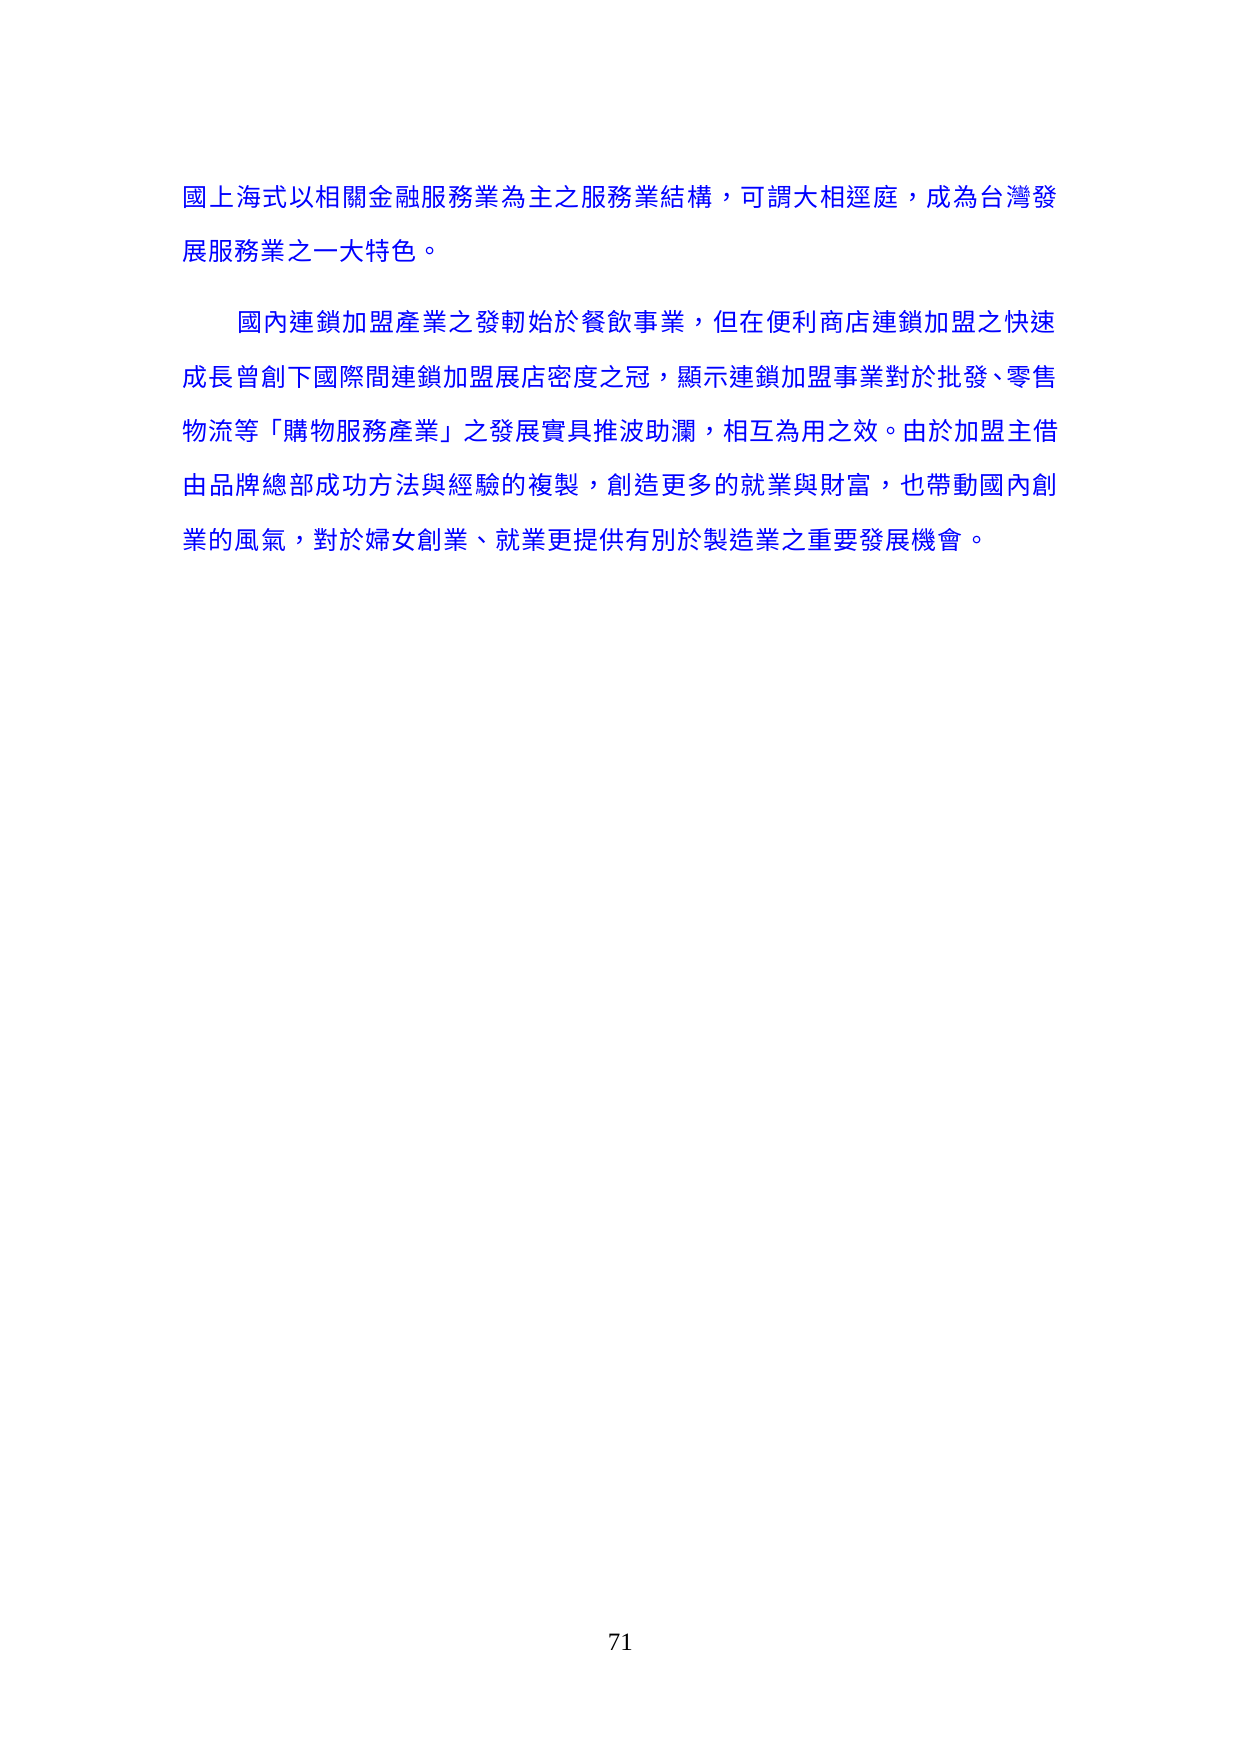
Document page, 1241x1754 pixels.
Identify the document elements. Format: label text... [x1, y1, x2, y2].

text 國內連鎖加盟產業之發軔始於餐飲事業，但在便利商店連鎖加盟之快速成長曾創下國際間連鎖加盟展店密度之冠，顯示連鎖加盟事業對於批發、零售、物流等「購物服務產業」之發展實具推波助瀾，相互為用之效。由於加盟主借由品牌總部成功方法與經驗的複製，創造更多的就業與財富，也帶動國內創業的風氣，對於婦女創業、就業更提供有別於製造業之重要發展機會。 [183, 303, 1058, 556]
text 國上海式以相關金融服務業為主之服務業結構，可謂大相逕庭，成為台灣發展服務業之一大特色。 [183, 177, 1058, 268]
